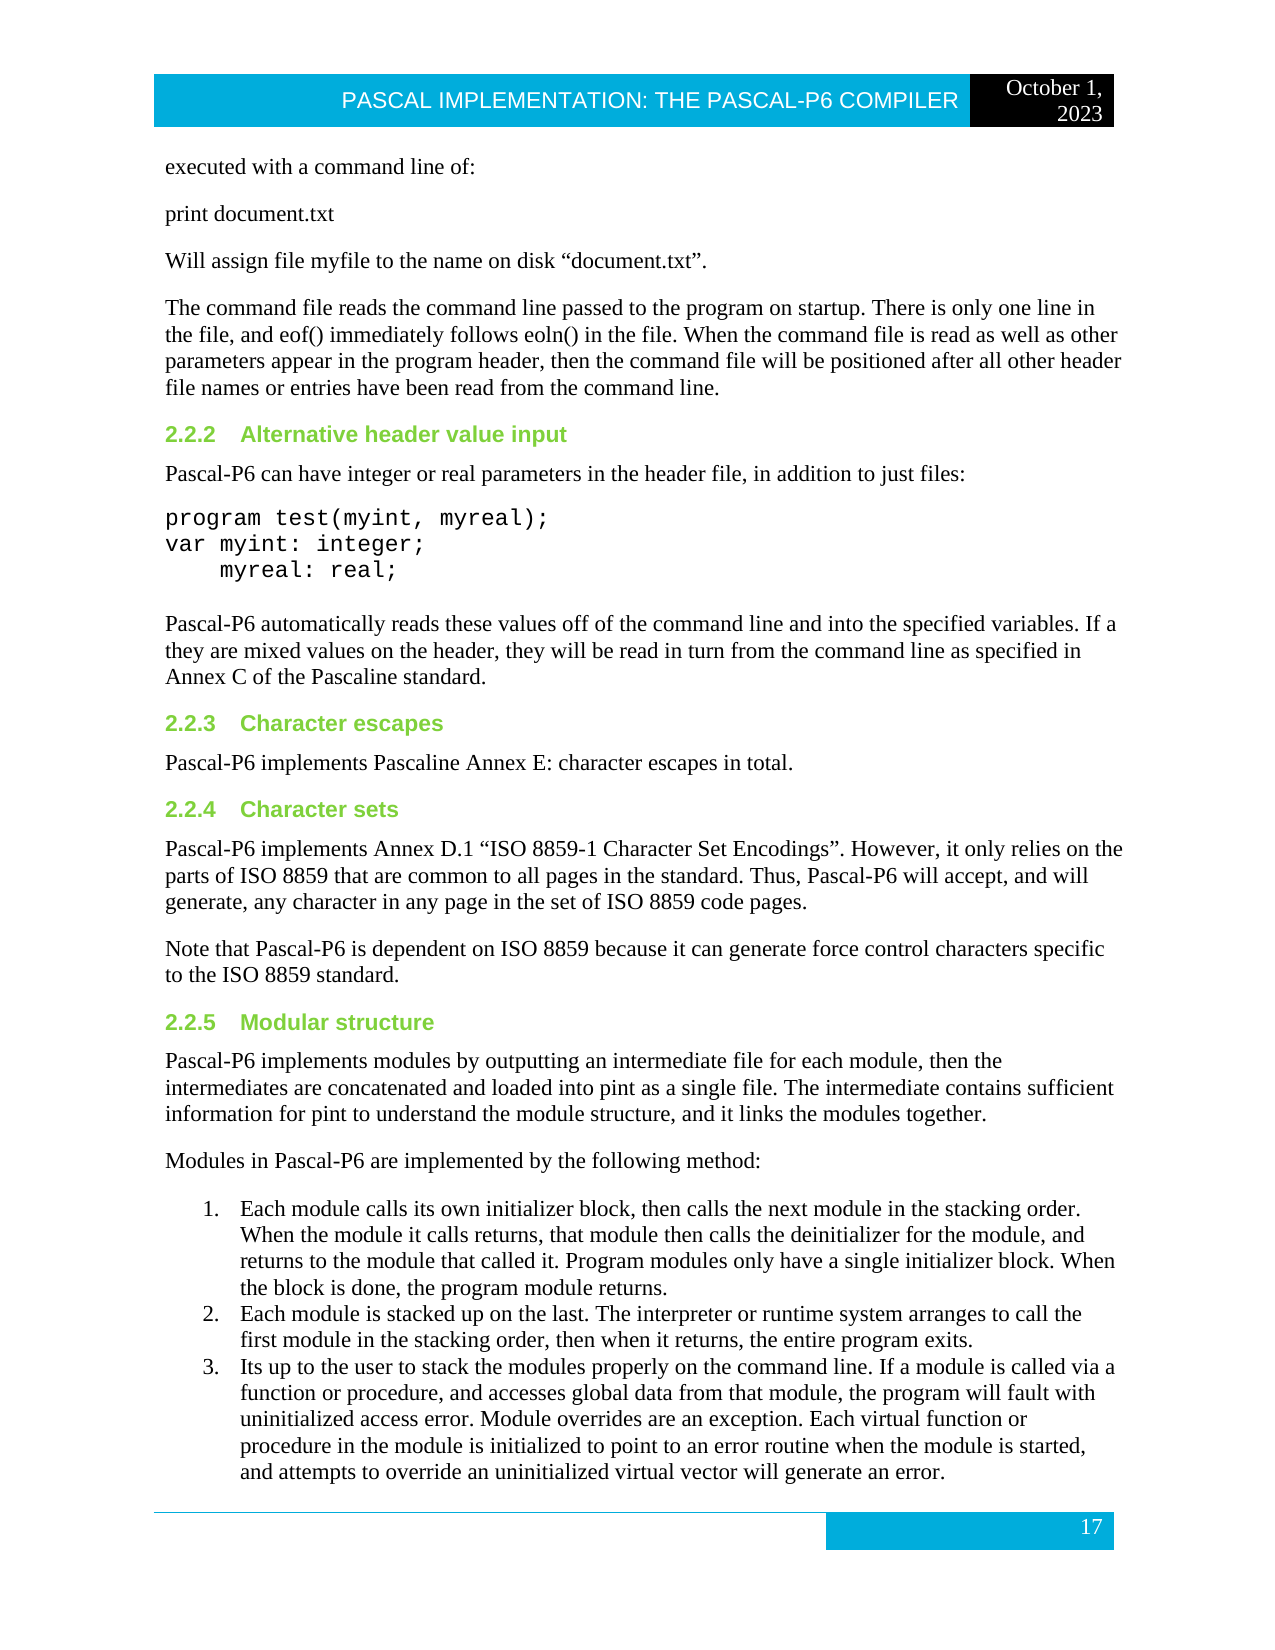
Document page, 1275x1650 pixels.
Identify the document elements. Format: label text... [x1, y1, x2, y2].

text Note that Pascal-P6 is dependent on ISO 8859 because it can generate force control characters specific to the ISO 8859 standard. [165, 935, 1125, 988]
list Each module is stacked up on the last. The interpreter or runtime system arranges to call the first module in the stacking order, then when it returns, the entire program exits. [202, 1300, 1125, 1353]
text myreal: real; [165, 559, 1125, 584]
subtitle Modular structure [165, 1009, 1125, 1035]
text Pascal-P6 implements Pascaline Annex E: character escapes in total. [165, 749, 1125, 776]
subtitle Alternative header value input [165, 421, 1125, 447]
text var myint: integer; [165, 533, 1125, 559]
text Pascal-P6 can have integer or real parameters in the header file, in addition to just files: [165, 459, 1125, 486]
text executed with a command line of: [165, 153, 1125, 179]
text Pascal-P6 implements modules by outputting an intermediate file for each module, then the intermediates are concatenated and loaded into pint as a single file. The intermediate contains sufficient information for pint to understand the module structure, and it links the modules together. [165, 1048, 1125, 1127]
text Pascal-P6 automatically reads these values off of the command line and into the specified variables. If a they are mixed values on the header, they will be read in turn from the command line as specified in Annex C of the Pascaline standard. [165, 611, 1125, 689]
text program test(myint, myreal); [165, 507, 1125, 533]
text Pascal-P6 implements Annex D.1 “ISO 8859-1 Character Set Encodings”. However, it only relies on the parts of ISO 8859 that are common to all pages in the standard. Thus, Pascal-P6 will accept, and will generate, any character in any page in the set of ISO 8859 code pages. [165, 835, 1125, 914]
text Modules in Pascal-P6 are implemented by the following method: [165, 1147, 1125, 1174]
text The command file reads the command line passed to the program on startup. There is only one line in the file, and eof() immediately follows eoln() in the file. When the command file is read as well as other parameters appear in the program header, then the command file will be positioned after all other header file names or entries have been read from the command line. [165, 294, 1125, 400]
subtitle Character sets [165, 796, 1125, 823]
list Its up to the user to stack the modules properly on the command line. If a module is called via a function or procedure, and accesses global data from that module, the program will fault with uninitialized access error. Module overrides are an exception. Each virtual function or procedure in the module is initialized to point to an error routine when the module is started, and attempts to override an uninitialized virtual vector will generate an error. [202, 1353, 1125, 1484]
text print document.txt [165, 200, 1125, 226]
subtitle Character escapes [165, 710, 1125, 737]
text Will assign file myfile to the name on disk “document.txt”. [165, 247, 1125, 274]
list Each module calls its own initializer block, then calls the next module in the stacking order. When the module it calls returns, that module then calls the deinitializer for the module, and returns to the module that called it. Program modules only have a single initializer block. When the block is done, the program module returns. [202, 1195, 1125, 1300]
